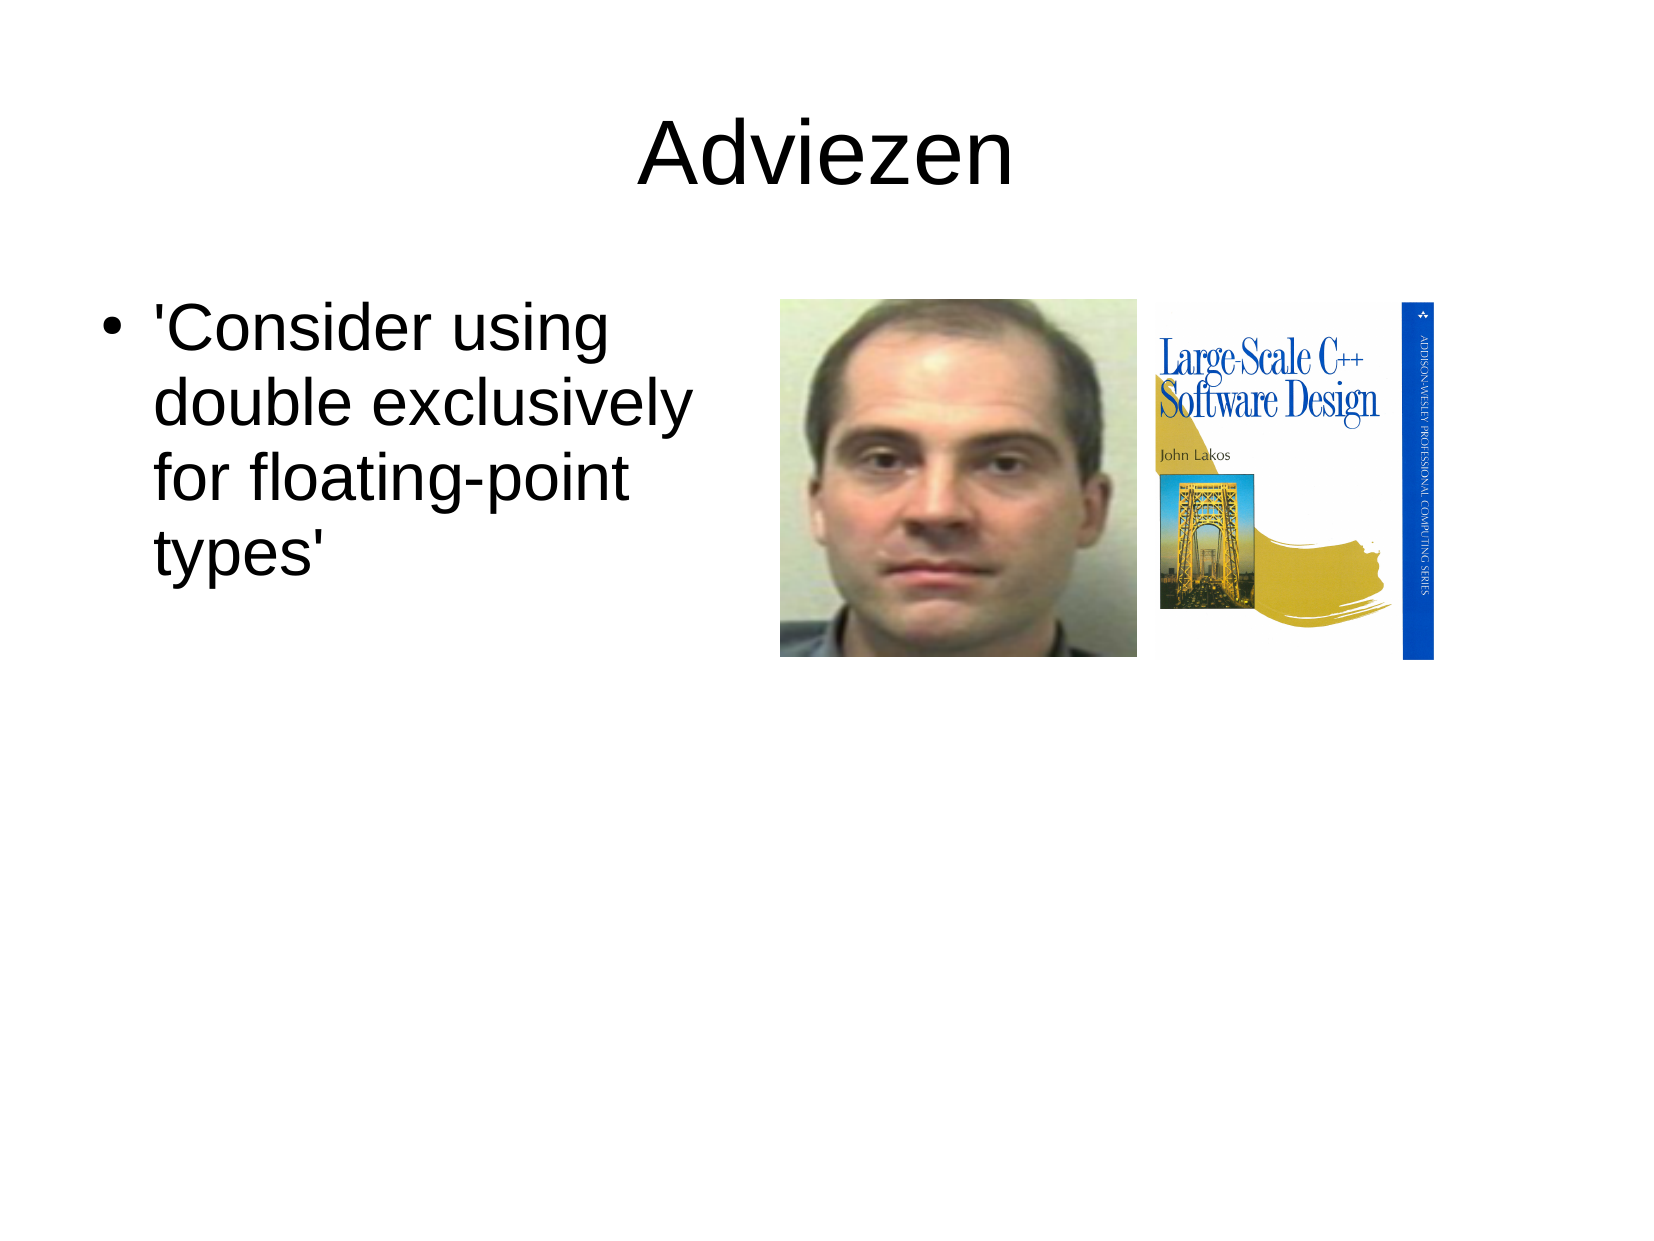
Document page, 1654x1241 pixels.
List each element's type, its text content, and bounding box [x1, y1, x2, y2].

picture [1155, 302, 1434, 661]
picture [780, 299, 1137, 657]
list 'Consider using double exclusively for floating-point types' [82, 290, 766, 634]
title Adviezen [82, 49, 1571, 257]
